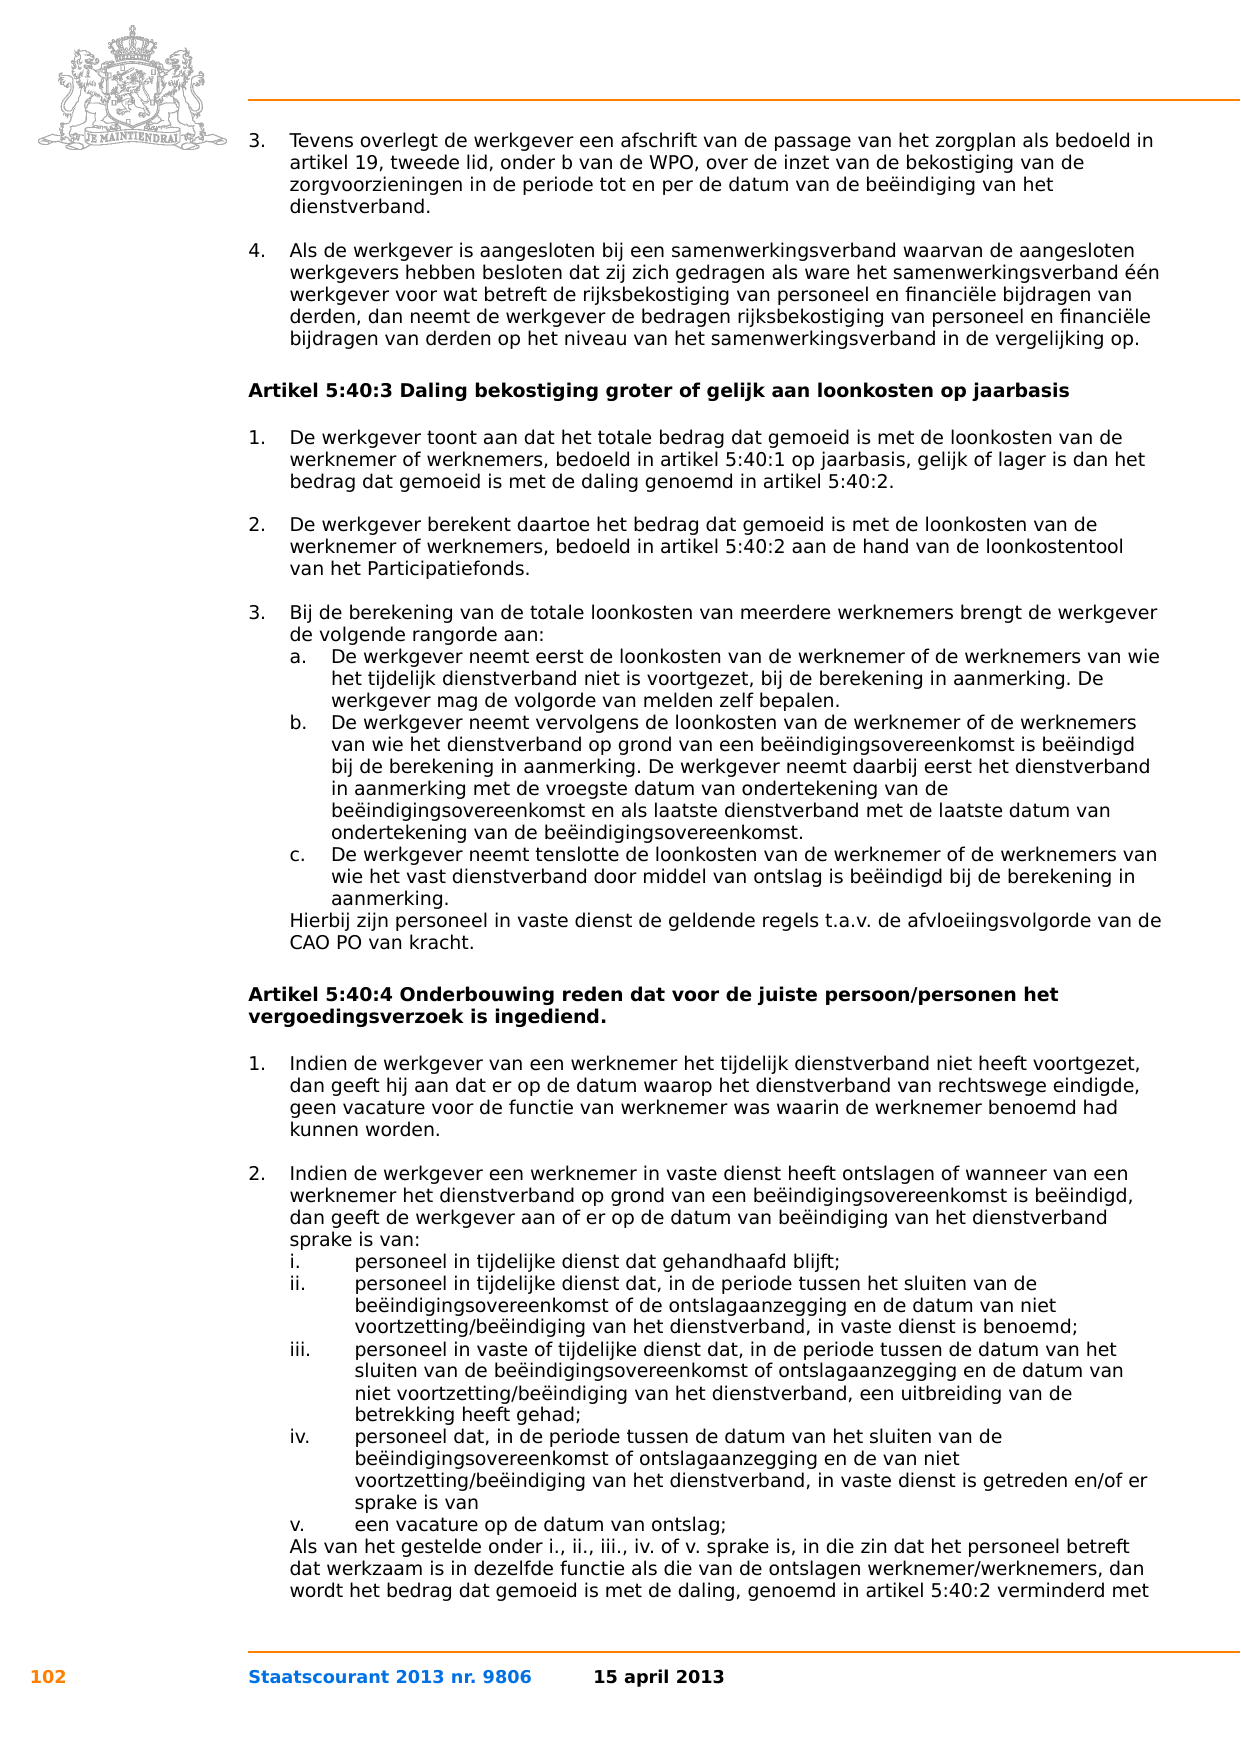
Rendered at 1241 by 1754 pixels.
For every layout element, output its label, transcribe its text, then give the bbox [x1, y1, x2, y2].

text iii. personeel in vaste of tijdelijke dienst dat, in de periode tussen de datum van het sluiten van de beëindigingsovereenkomst of ontslagaanzegging en de datum van niet voortzetting/beëindiging van het dienstverband, een uitbreiding van de betrekking heeft gehad; [289, 1338, 1163, 1426]
picture [38, 25, 227, 150]
text 4. Als de werkgever is aangesloten bij een samenwerkingsverband waarvan de aangesloten werkgevers hebben besloten dat zij zich gedragen als ware het samenwerkingsverband één werkgever voor wat betreft de rijksbekostiging van personeel en financiële bijdragen van derden, dan neemt de werkgever de bedragen rijksbekostiging van personeel en financiële bijdragen van derden op het niveau van het samenwerkingsverband in de vergelijking op. [248, 240, 1163, 349]
text c. De werkgever neemt tenslotte de loonkosten van de werknemer of de werknemers van wie het vast dienstverband door middel van ontslag is beëindigd bij de berekening in aanmerking. [289, 844, 1163, 910]
text 3. Tevens overlegt de werkgever een afschrift van de passage van het zorgplan als bedoeld in artikel 19, tweede lid, onder b van de WPO, over de inzet van de bekostiging van de zorgvoorzieningen in de periode tot en per de datum van de beëindiging van het dienstverband. [248, 130, 1163, 218]
subtitle Artikel 5:40:3 Daling bekostiging groter of gelijk aan loonkosten op jaarbasis [248, 379, 1163, 402]
text 1. Indien de werkgever van een werknemer het tijdelijk dienstverband niet heeft voortgezet, dan geeft hij aan dat er op de datum waarop het dienstverband van rechtswege eindigde, geen vacature voor de functie van werknemer was waarin de werknemer benoemd had kunnen worden. [248, 1053, 1163, 1141]
text iv. personeel dat, in de periode tussen de datum van het sluiten van de beëindigingsovereenkomst of ontslagaanzegging en de van niet voortzetting/beëindiging van het dienstverband, in vaste dienst is getreden en/of er sprake is van [289, 1426, 1163, 1514]
text a. De werkgever neemt eerst de loonkosten van de werknemer of de werknemers van wie het tijdelijk dienstverband niet is voortgezet, bij de berekening in aanmerking. De werkgever mag de volgorde van melden zelf bepalen. [289, 646, 1163, 712]
text Als van het gestelde onder i., ii., iii., iv. of v. sprake is, in die zin dat het personeel betreft dat werkzaam is in dezelfde functie als die van de ontslagen werknemer/werknemers, dan wordt het bedrag dat gemoeid is met de daling, genoemd in artikel 5:40:2 verminderd met [289, 1536, 1163, 1602]
text 2. De werkgever berekent daartoe het bedrag dat gemoeid is met de loonkosten van de werknemer of werknemers, bedoeld in artikel 5:40:2 aan de hand van de loonkostentool van het Participatiefonds. [248, 514, 1163, 580]
text b. De werkgever neemt vervolgens de loonkosten van de werknemer of de werknemers van wie het dienstverband op grond van een beëindigingsovereenkomst is beëindigd bij de berekening in aanmerking. De werkgever neemt daarbij eerst het dienstverband in aanmerking met de vroegste datum van ondertekening van de beëindigingsovereenkomst en als laatste dienstverband met de laatste datum van ondertekening van de beëindigingsovereenkomst. [289, 712, 1163, 844]
text 3. Bij de berekening van de totale loonkosten van meerdere werknemers brengt de werkgever de volgende rangorde aan: [248, 602, 1163, 646]
text Hierbij zijn personeel in vaste dienst de geldende regels t.a.v. de afvloeiingsvolgorde van de CAO PO van kracht. [289, 910, 1163, 954]
text ii. personeel in tijdelijke dienst dat, in de periode tussen het sluiten van de beëindigingsovereenkomst of de ontslagaanzegging en de datum van niet voortzetting/beëindiging van het dienstverband, in vaste dienst is benoemd; [289, 1272, 1163, 1338]
text i. personeel in tijdelijke dienst dat gehandhaafd blijft; [289, 1251, 1163, 1272]
text 1. De werkgever toont aan dat het totale bedrag dat gemoeid is met de loonkosten van de werknemer of werknemers, bedoeld in artikel 5:40:1 op jaarbasis, gelijk of lager is dan het bedrag dat gemoeid is met de daling genoemd in artikel 5:40:2. [248, 427, 1163, 492]
text 2. Indien de werkgever een werknemer in vaste dienst heeft ontslagen of wanneer van een werknemer het dienstverband op grond van een beëindigingsovereenkomst is beëindigd, dan geeft de werkgever aan of er op de datum van beëindiging van het dienstverband sprake is van: [248, 1163, 1163, 1251]
subtitle Artikel 5:40:4 Onderbouwing reden dat voor de juiste persoon/personen het vergoedingsverzoek is ingediend. [248, 984, 1163, 1028]
text v. een vacature op de datum van ontslag; [289, 1514, 1163, 1536]
